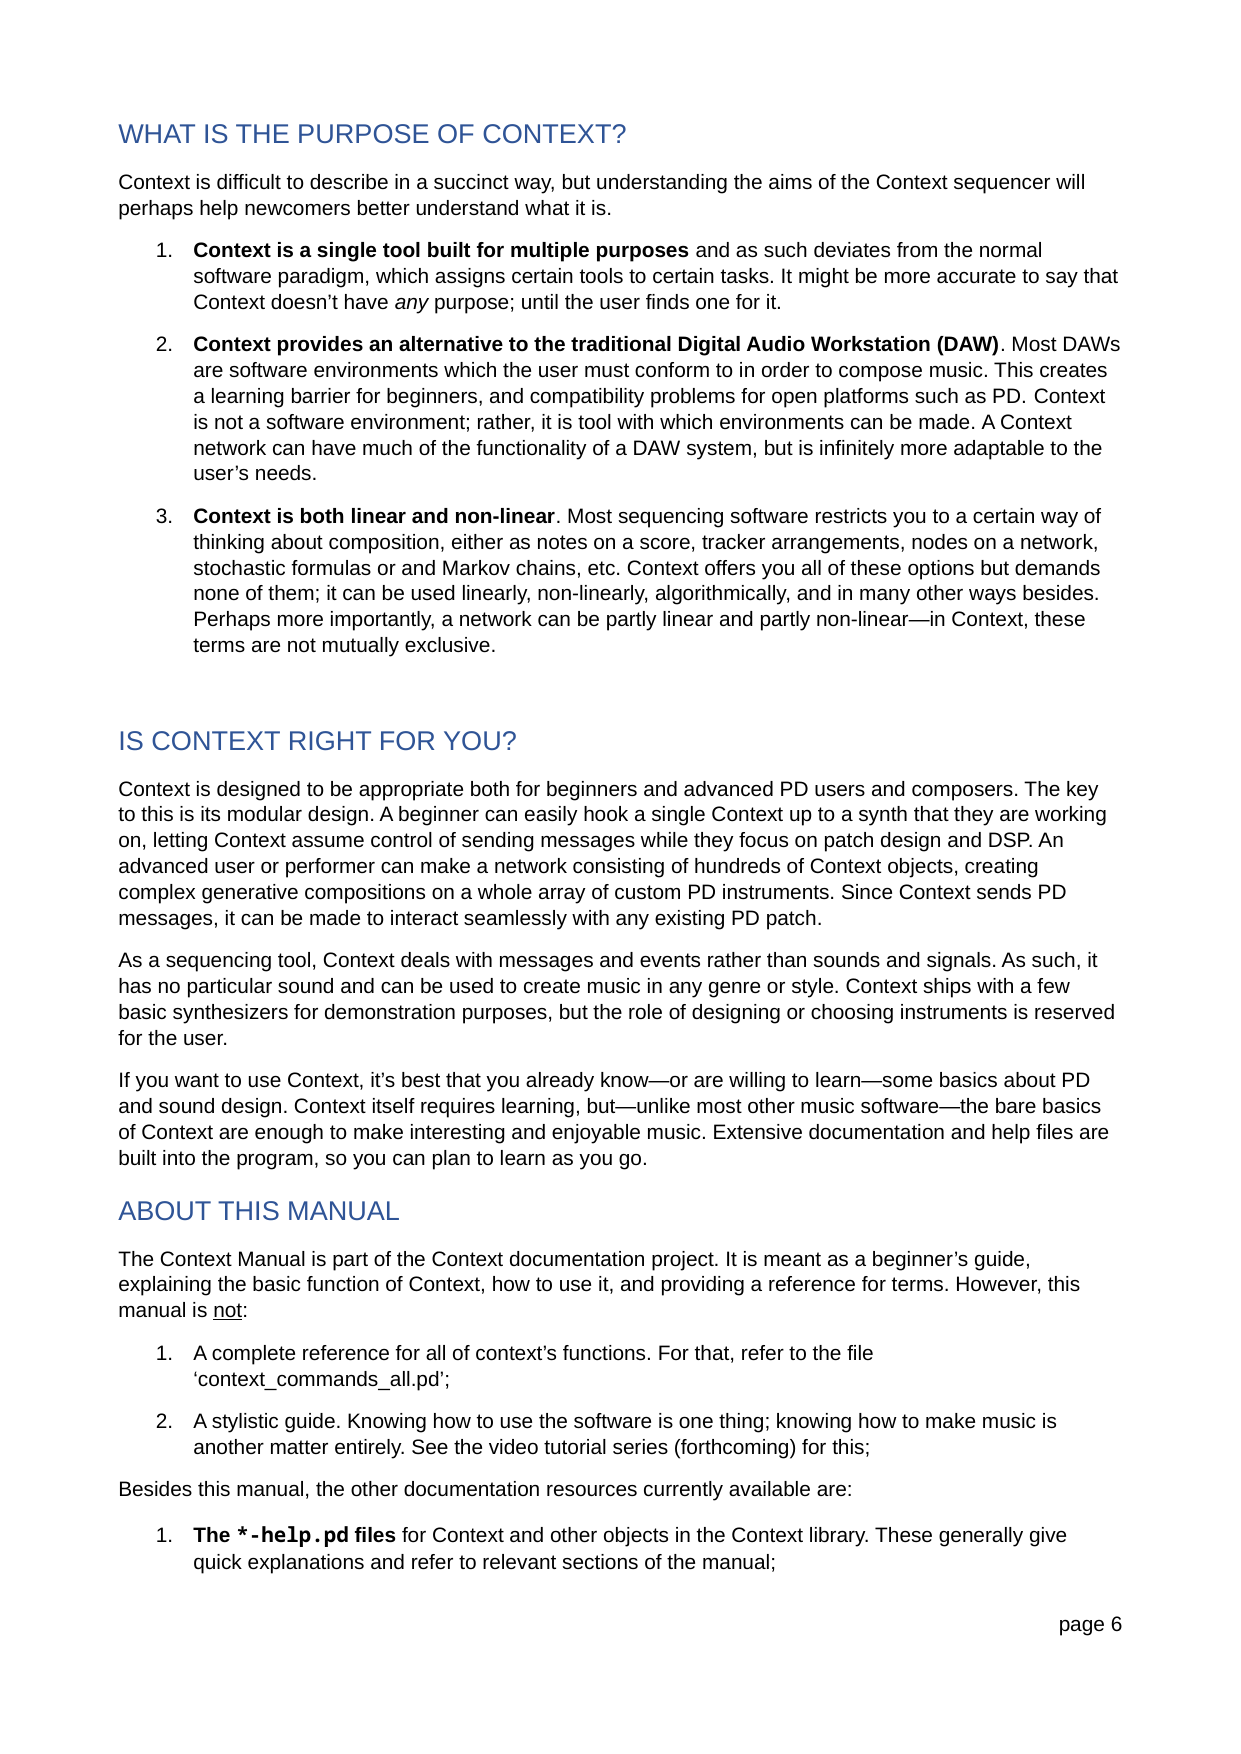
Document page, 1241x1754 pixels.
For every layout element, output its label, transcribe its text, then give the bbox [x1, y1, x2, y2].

list A stylistic guide. Knowing how to use the software is one thing; knowing how to make music is another matter entirely. See the video tutorial series (forthcoming) for this; [156, 1409, 1122, 1459]
list The *-help.pd files for Context and other objects in the Context library. These generally give quick explanations and refer to relevant sections of the manual; [156, 1520, 1122, 1574]
text The Context Manual is part of the Context documentation project. It is meant as a beginner’s guide, explaining the basic function of Context, how to use it, and providing a reference for terms. However, this manual is not: [118, 1246, 1122, 1322]
text Besides this manual, the other documentation resources currently available are: [118, 1477, 1122, 1501]
subtitle WHAT IS THE PURPOSE OF CONTEXT? [118, 118, 1122, 149]
subtitle IS CONTEXT RIGHT FOR YOU? [118, 725, 1122, 756]
subtitle ABOUT THIS MANUAL [118, 1195, 1122, 1226]
text As a sequencing tool, Context deals with messages and events rather than sounds and signals. As such, it has no particular sound and can be used to create music in any genre or style. Context ships with a few basic synthesizers for demonstration purposes, but the role of designing or choosing instruments is reserved for the user. [118, 948, 1122, 1049]
list Context provides an alternative to the traditional Digital Audio Workstation (DAW). Most DAWs are software environments which the user must conform to in order to compose music. This creates a learning barrier for beginners, and compatibility problems for open platforms such as PD. Context is not a software environment; rather, it is tool with which environments can be made. A Context network can have much of the functionality of a DAW system, but is infinitely more adaptable to the user’s needs. [156, 332, 1122, 485]
list Context is both linear and non-linear. Most sequencing software restricts you to a certain way of thinking about composition, either as notes on a score, tracker arrangements, nodes on a network, stochastic formulas or and Markov chains, etc. Context offers you all of these options but demands none of them; it can be used linearly, non-linearly, algorithmically, and in many other ways besides. Perhaps more importantly, a network can be partly linear and partly non-linear—in Context, these terms are not mutually exclusive. [156, 504, 1122, 657]
text Context is designed to be appropriate both for beginners and advanced PD users and composers. The key to this is its modular design. A beginner can easily hook a single Context up to a synth that they are working on, letting Context assume control of sending messages while they focus on patch design and DSP. An advanced user or performer can make a network consisting of hundreds of Context objects, creating complex generative compositions on a whole array of custom PD instruments. Since Context sends PD messages, it can be made to interact seamlessly with any existing PD patch. [118, 776, 1122, 929]
list Context is a single tool built for multiple purposes and as such deviates from the normal software paradigm, which assigns certain tools to certain tasks. It might be more accurate to say that Context doesn’t have any purpose; until the user finds one for it. [156, 238, 1122, 313]
list A complete reference for all of context’s functions. For that, refer to the file ‘context_commands_all.pd’; [156, 1341, 1122, 1390]
text Context is difficult to describe in a succinct way, but understanding the aims of the Context sequencer will perhaps help newcomers better understand what it is. [118, 169, 1122, 219]
text If you want to use Context, it’s best that you already know—or are willing to learn—some basics about PD and sound design. Context itself requires learning, but—unlike most other music software—the bare basics of Context are enough to make interesting and enjoyable music. Extensive documentation and help files are built into the program, so you can plan to learn as you go. [118, 1068, 1122, 1169]
